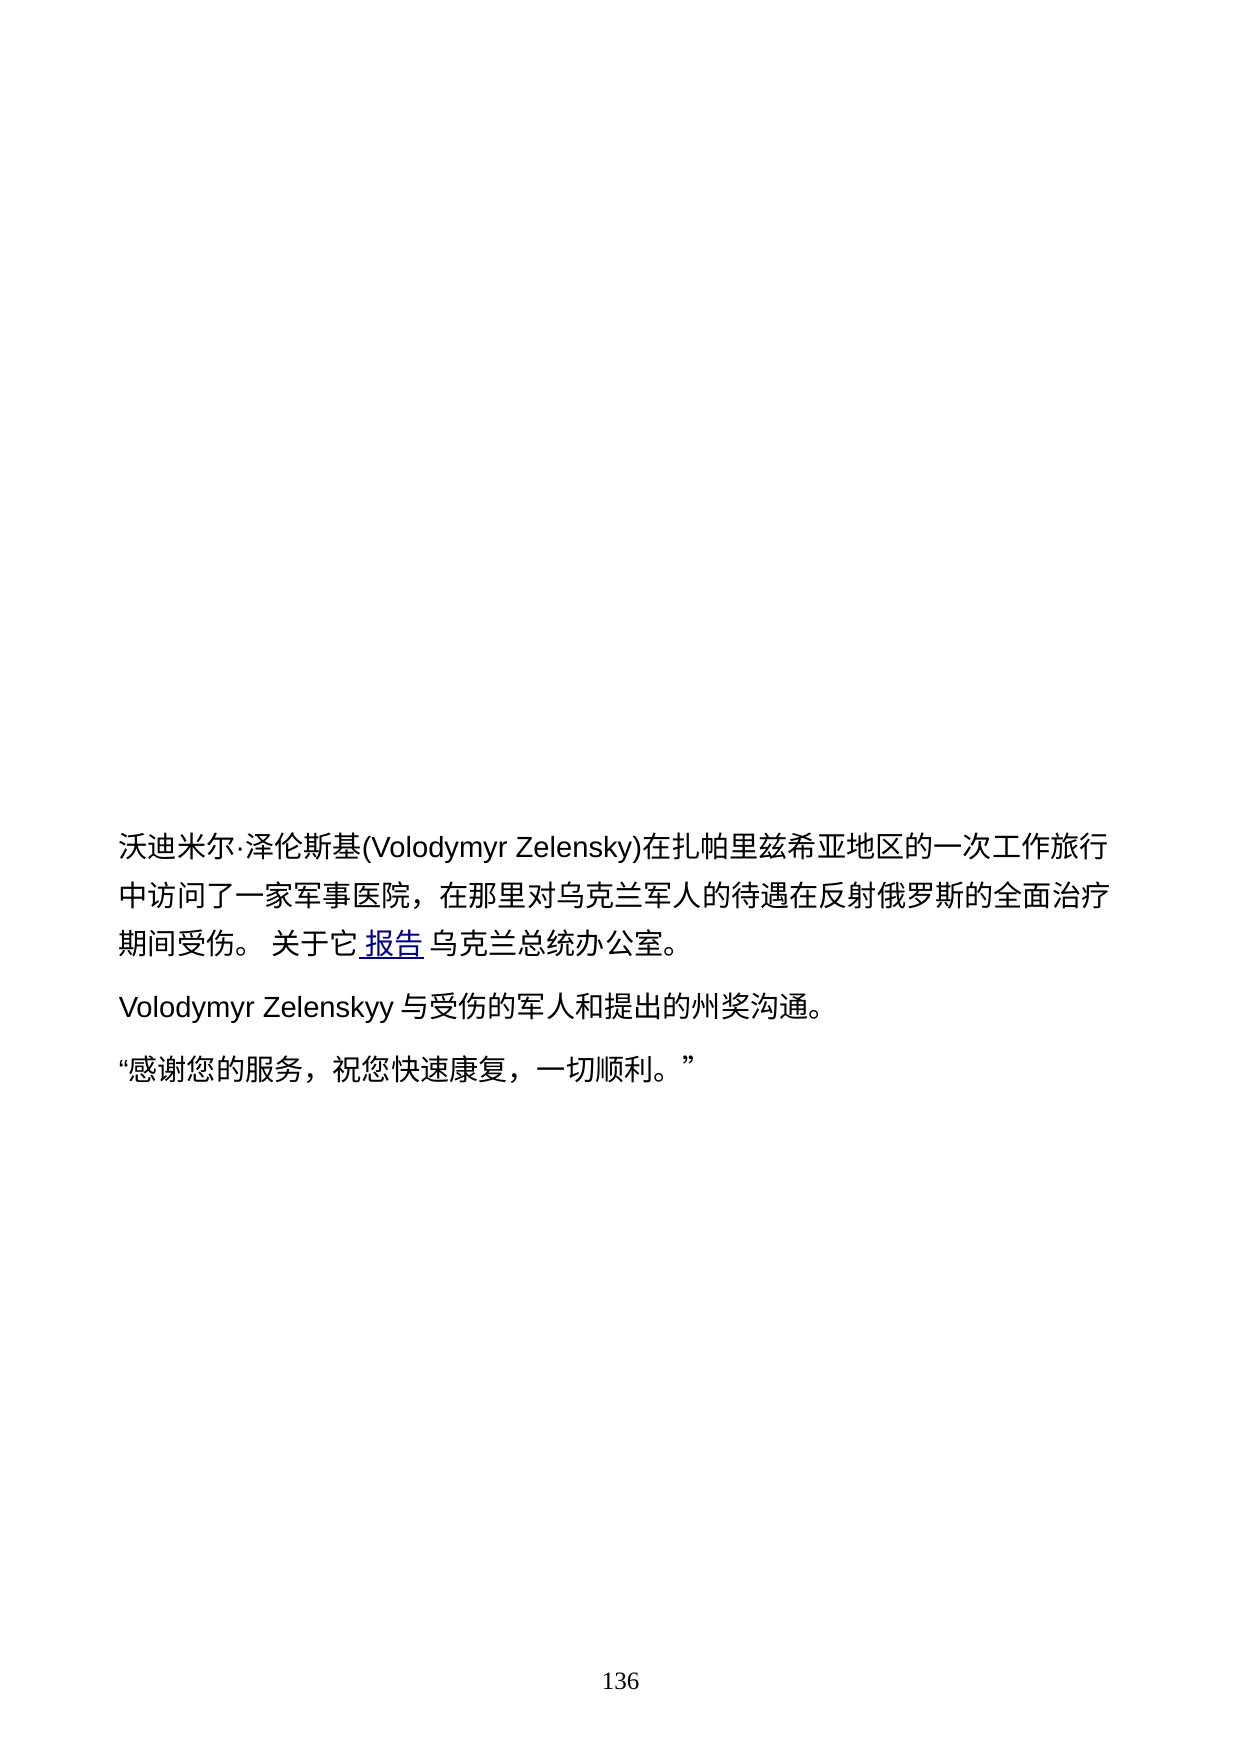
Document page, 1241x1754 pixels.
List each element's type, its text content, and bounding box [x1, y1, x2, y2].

text 沃迪米尔·泽伦斯基(Volodymyr Zelensky)在扎帕里兹希亚地区的一次工作旅行中访问了一家军事医院，在那里对乌克兰军人的待遇在反射俄罗斯的全面治疗期间受伤。 关于它 报告 乌克兰总统办公室。 [118, 118, 1122, 963]
text Volodymyr Zelenskyy与受伤的军人和提出的州奖沟通。 [118, 984, 1122, 1026]
text “感谢您的服务，祝您快速康复，一切顺利。” [118, 1047, 1122, 1089]
